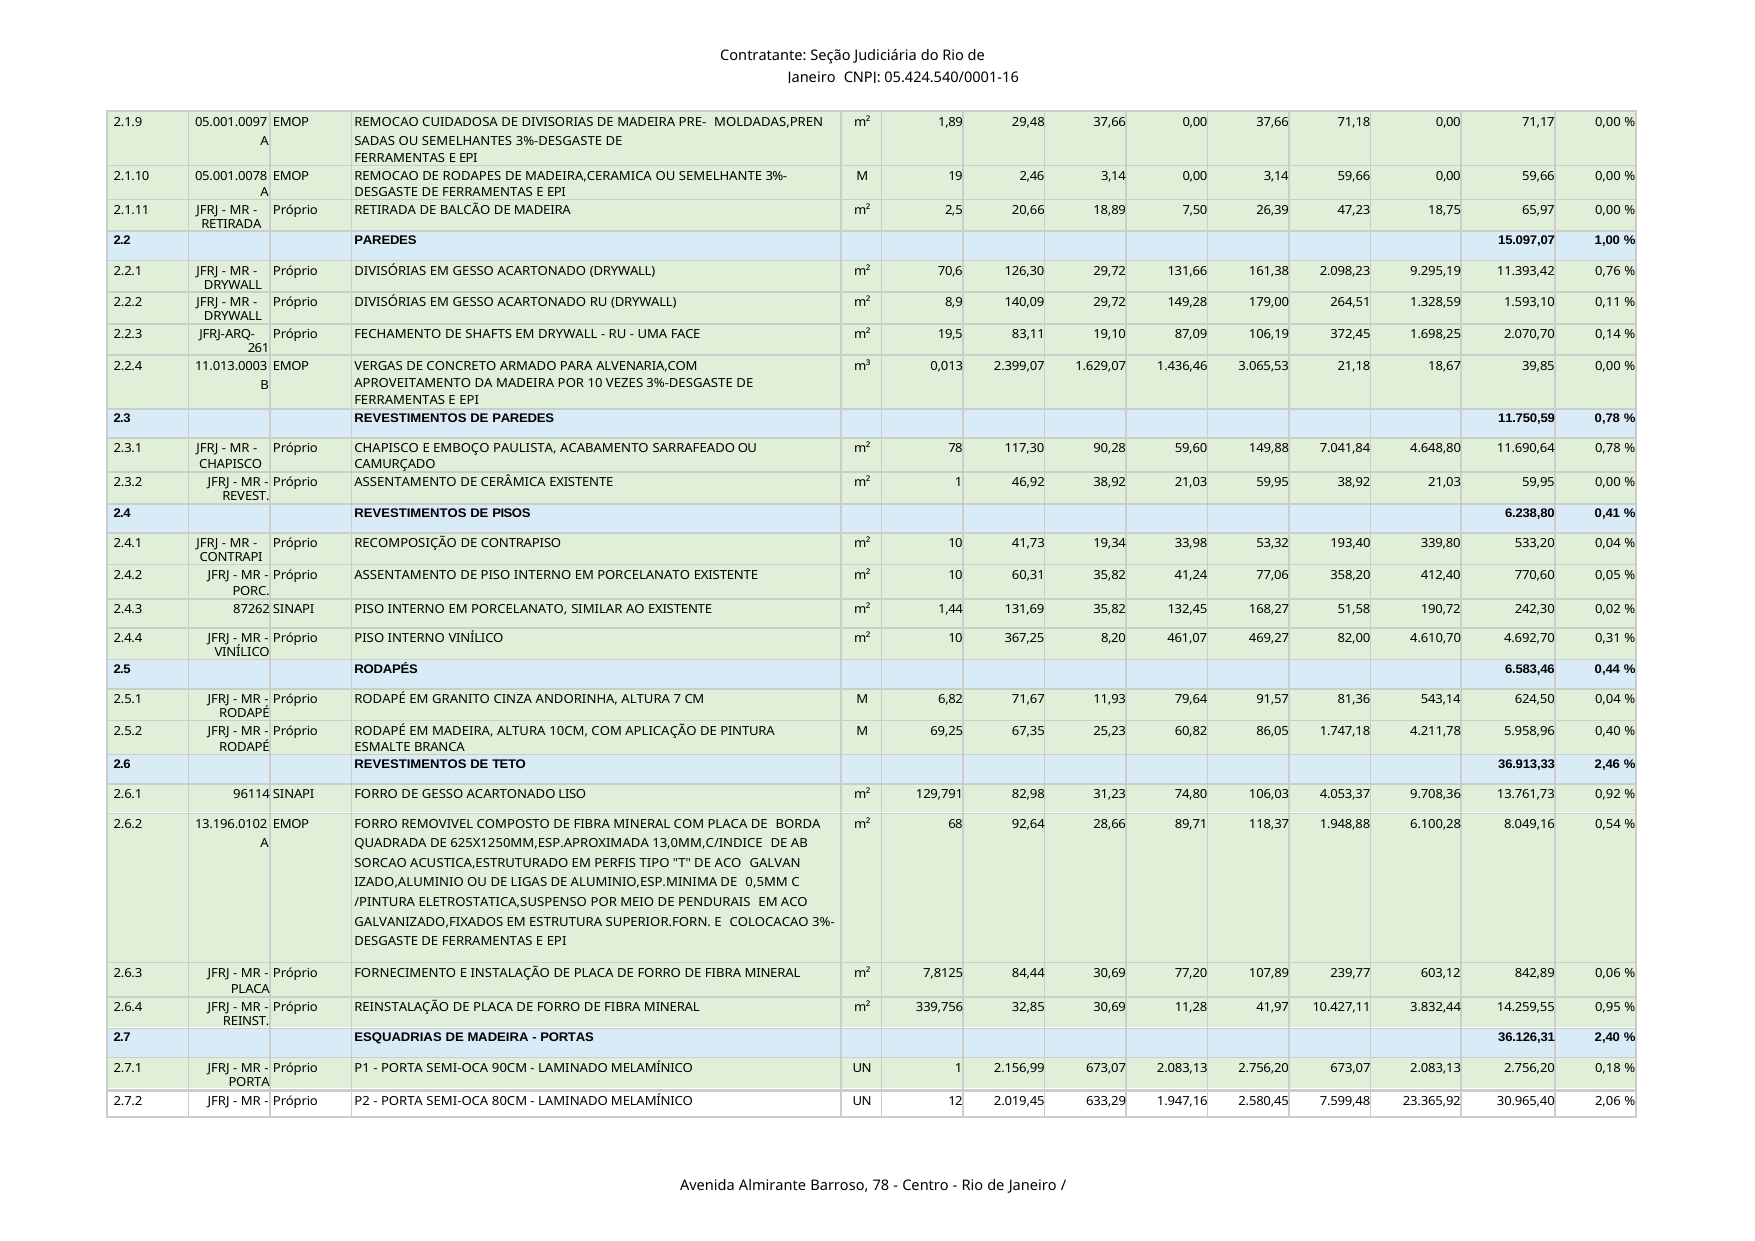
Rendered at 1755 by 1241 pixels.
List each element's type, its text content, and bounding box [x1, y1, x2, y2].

table_cell ESQUADRIAS DE MADEIRA - PORTAS [352, 1029, 840, 1057]
table_cell 2.399,07 [964, 356, 1044, 408]
table_cell [1208, 232, 1288, 260]
table_header P2 - PORTA SEMI-OCA 80CM - LAMINADO MELAMÍNICO [352, 1092, 840, 1116]
table_cell 2.2 [108, 232, 188, 260]
table_cell 372,45 [1290, 325, 1370, 354]
table_cell 10 [882, 629, 962, 659]
table_cell [1127, 1029, 1207, 1057]
table_cell [1127, 660, 1207, 688]
table_cell Próprio [271, 565, 351, 598]
table_cell 673,07 [1290, 1058, 1370, 1088]
table_cell 8,20 [1045, 629, 1125, 659]
table_cell 51,58 [1290, 600, 1370, 627]
table_cell 3,14 [1045, 166, 1125, 199]
table_cell 673,07 [1045, 1058, 1125, 1088]
table_cell 2,40 % [1556, 1029, 1635, 1057]
table_cell m² [842, 439, 881, 471]
table_cell 47,23 [1290, 200, 1370, 230]
table_cell 161,38 [1208, 261, 1288, 291]
table_cell 74,80 [1127, 785, 1207, 812]
table_cell 469,27 [1208, 629, 1288, 659]
table_cell 59,95 [1462, 473, 1554, 503]
table_cell 2.5 [108, 660, 188, 688]
table_cell 18,89 [1045, 200, 1125, 230]
table_cell 0,06 % [1556, 963, 1635, 996]
table_cell 2.756,20 [1462, 1058, 1554, 1088]
table_cell m² [842, 963, 881, 996]
table_header UN [842, 1092, 881, 1116]
table_cell 89,71 [1127, 814, 1207, 962]
table_header 23.365,92 [1371, 1092, 1460, 1116]
table_header Próprio [271, 1092, 351, 1116]
table_cell FORNECIMENTO E INSTALAÇÃO DE PLACA DE FORRO DE FIBRA MINERAL [352, 963, 840, 996]
table_cell 4.053,37 [1290, 785, 1370, 812]
table_cell 83,11 [964, 325, 1044, 354]
table_cell 339,80 [1371, 534, 1460, 564]
table_cell 37,66 [1045, 112, 1125, 165]
table_cell JFRJ - MR - DRYWALL [189, 293, 269, 323]
table_cell DIVISÓRIAS EM GESSO ACARTONADO (DRYWALL) [352, 261, 840, 291]
table_cell [1290, 1029, 1370, 1057]
table_cell 6.238,80 [1462, 505, 1554, 532]
table_cell m² [842, 293, 881, 323]
table_cell 2.6.4 [108, 998, 188, 1027]
table_cell [189, 505, 269, 532]
table_cell 2.070,70 [1462, 325, 1554, 354]
table_cell m² [842, 814, 881, 962]
table_cell 2.083,13 [1127, 1058, 1207, 1088]
table_cell 106,19 [1208, 325, 1288, 354]
table_cell 6,82 [882, 690, 962, 720]
table_cell Próprio [271, 473, 351, 503]
table_cell m² [842, 200, 881, 230]
table_cell 0,00 [1127, 112, 1207, 165]
table_cell 239,77 [1290, 963, 1370, 996]
table_cell 2.1.11 [108, 200, 188, 230]
table_cell [1208, 755, 1288, 783]
table_cell 0,78 % [1556, 410, 1635, 437]
table_cell JFRJ - MR - PORC. [189, 565, 269, 598]
table_cell 149,28 [1127, 293, 1207, 323]
table_cell SINAPI [271, 785, 351, 812]
table_cell 35,82 [1045, 565, 1125, 598]
table_cell 82,00 [1290, 629, 1370, 659]
table_cell RECOMPOSIÇÃO DE CONTRAPISO [352, 534, 840, 564]
table_cell [189, 660, 269, 688]
table_cell 132,45 [1127, 600, 1207, 627]
table_cell 0,00 % [1556, 473, 1635, 503]
table_cell [842, 505, 881, 532]
table_cell 20,66 [964, 200, 1044, 230]
table_cell [1127, 232, 1207, 260]
table_cell [1045, 755, 1125, 783]
table_cell 53,32 [1208, 534, 1288, 564]
table_cell 2.1.9 [108, 112, 188, 165]
table_cell 2.6.2 [108, 814, 188, 962]
table_cell 106,03 [1208, 785, 1288, 812]
table_cell 107,89 [1208, 963, 1288, 996]
table_cell JFRJ - MR - RODAPÉ [189, 690, 269, 720]
table_cell REVESTIMENTOS DE PISOS [352, 505, 840, 532]
table_cell 13.761,73 [1462, 785, 1554, 812]
table_cell [271, 410, 351, 437]
table_cell 2.1.10 [108, 166, 188, 199]
table_cell 2.7.1 [108, 1058, 188, 1088]
table_cell 2.6.1 [108, 785, 188, 812]
table_cell RODAPÉS [352, 660, 840, 688]
table_cell m² [842, 600, 881, 627]
table_cell 2.2.1 [108, 261, 188, 291]
table_cell 624,50 [1462, 690, 1554, 720]
table_cell 8.049,16 [1462, 814, 1554, 962]
table_cell PISO INTERNO EM PORCELANATO, SIMILAR AO EXISTENTE [352, 600, 840, 627]
table_cell ASSENTAMENTO DE CERÂMICA EXISTENTE [352, 473, 840, 503]
table_cell [1127, 410, 1207, 437]
table_cell 140,09 [964, 293, 1044, 323]
table_cell 131,66 [1127, 261, 1207, 291]
table_cell 30,69 [1045, 998, 1125, 1027]
table_cell 0,04 % [1556, 534, 1635, 564]
table_cell 87262 [189, 600, 269, 627]
table_cell 11.393,42 [1462, 261, 1554, 291]
table_cell 10.427,11 [1290, 998, 1370, 1027]
table_cell 60,31 [964, 565, 1044, 598]
table_cell 69,25 [882, 721, 962, 754]
table_cell 2.2.3 [108, 325, 188, 354]
table_cell [189, 410, 269, 437]
table_cell [271, 505, 351, 532]
table_cell P1 - PORTA SEMI-OCA 90CM - LAMINADO MELAMÍNICO [352, 1058, 840, 1088]
table_cell 35,82 [1045, 600, 1125, 627]
table_cell REINSTALAÇÃO DE PLACA DE FORRO DE FIBRA MINERAL [352, 998, 840, 1027]
table_cell 543,14 [1371, 690, 1460, 720]
table_cell 0,11 % [1556, 293, 1635, 323]
table_cell 71,67 [964, 690, 1044, 720]
table_cell 2.156,99 [964, 1058, 1044, 1088]
table_cell 86,05 [1208, 721, 1288, 754]
table_header 30.965,40 [1462, 1092, 1554, 1116]
table_cell 67,35 [964, 721, 1044, 754]
table_cell 0,14 % [1556, 325, 1635, 354]
table_cell [1290, 232, 1370, 260]
table_cell 84,44 [964, 963, 1044, 996]
table_cell SINAPI [271, 600, 351, 627]
table_cell 65,97 [1462, 200, 1554, 230]
table_cell REVESTIMENTOS DE TETO [352, 755, 840, 783]
table_cell 31,23 [1045, 785, 1125, 812]
table_cell 4.648,80 [1371, 439, 1460, 471]
table_cell 11.690,64 [1462, 439, 1554, 471]
table_cell 41,97 [1208, 998, 1288, 1027]
table_cell [964, 232, 1044, 260]
table_cell 05.001.0097 A [189, 112, 269, 165]
table_cell [1290, 410, 1370, 437]
table_header 2.019,45 [964, 1092, 1044, 1116]
table_cell 2.3 [108, 410, 188, 437]
table_cell 29,48 [964, 112, 1044, 165]
table_cell [1371, 1029, 1460, 1057]
table_cell 2,46 [964, 166, 1044, 199]
table_cell REVESTIMENTOS DE PAREDES [352, 410, 840, 437]
table_cell 126,30 [964, 261, 1044, 291]
table_cell m³ [842, 356, 881, 408]
table_header JFRJ - MR [189, 1092, 269, 1116]
table_cell 339,756 [882, 998, 962, 1027]
table_cell [1371, 505, 1460, 532]
table_cell 11.013.0003 B [189, 356, 269, 408]
table_cell 179,00 [1208, 293, 1288, 323]
table_cell 29,72 [1045, 293, 1125, 323]
table_cell JFRJ - MR - RODAPÉ [189, 721, 269, 754]
table_cell 46,92 [964, 473, 1044, 503]
table_cell 358,20 [1290, 565, 1370, 598]
table_cell 2.3.1 [108, 439, 188, 471]
table_cell 0,00 % [1556, 166, 1635, 199]
table_cell [842, 410, 881, 437]
table_cell 0,013 [882, 356, 962, 408]
table_cell 4.692,70 [1462, 629, 1554, 659]
table_cell 60,82 [1127, 721, 1207, 754]
table_cell 14.259,55 [1462, 998, 1554, 1027]
table_cell [964, 1029, 1044, 1057]
table_cell [882, 505, 962, 532]
table_cell [1208, 1029, 1288, 1057]
table_cell Próprio [271, 963, 351, 996]
table_cell 11,93 [1045, 690, 1125, 720]
table_cell 32,85 [964, 998, 1044, 1027]
table_cell 59,66 [1290, 166, 1370, 199]
table_cell 2.6 [108, 755, 188, 783]
table_cell 242,30 [1462, 600, 1554, 627]
table_cell 13.196.0102 A [189, 814, 269, 962]
table_cell 190,72 [1371, 600, 1460, 627]
table_cell 1,44 [882, 600, 962, 627]
table_cell 1.948,88 [1290, 814, 1370, 962]
table_cell 59,60 [1127, 439, 1207, 471]
table_cell Próprio [271, 998, 351, 1027]
table_cell 129,791 [882, 785, 962, 812]
table_cell 149,88 [1208, 439, 1288, 471]
table_cell Próprio [271, 439, 351, 471]
table_cell Próprio [271, 534, 351, 564]
table_cell [1208, 410, 1288, 437]
table_cell 2.4.3 [108, 600, 188, 627]
table_cell 71,18 [1290, 112, 1370, 165]
table_cell 1,00 % [1556, 232, 1635, 260]
table_cell [189, 755, 269, 783]
table_cell [1371, 755, 1460, 783]
table_cell 2.4 [108, 505, 188, 532]
table_cell 36.913,33 [1462, 755, 1554, 783]
table_cell EMOP [271, 112, 351, 165]
table_cell EMOP [271, 814, 351, 962]
table_cell 21,03 [1371, 473, 1460, 503]
table_cell 6.100,28 [1371, 814, 1460, 962]
table_cell [271, 755, 351, 783]
table_cell JFRJ - MR - PORTA [189, 1058, 269, 1088]
table_cell 41,24 [1127, 565, 1207, 598]
table_cell [1127, 755, 1207, 783]
table_cell 0,00 [1127, 166, 1207, 199]
table_cell JFRJ - MR - RETIRADA [189, 200, 269, 230]
table_cell [1045, 660, 1125, 688]
table_cell 2.3.2 [108, 473, 188, 503]
table_cell 0,00 % [1556, 200, 1635, 230]
table_cell m² [842, 261, 881, 291]
table_cell 7,50 [1127, 200, 1207, 230]
table_cell M [842, 166, 881, 199]
table_cell 193,40 [1290, 534, 1370, 564]
table_cell [1208, 505, 1288, 532]
table_cell 2.6.3 [108, 963, 188, 996]
table_header 12 [882, 1092, 962, 1116]
table_cell [189, 232, 269, 260]
table_cell 79,64 [1127, 690, 1207, 720]
table_cell 68 [882, 814, 962, 962]
table_cell 0,44 % [1556, 660, 1635, 688]
table_cell [1045, 1029, 1125, 1057]
table_cell 96114 [189, 785, 269, 812]
table_cell [882, 660, 962, 688]
table_cell 1.328,59 [1371, 293, 1460, 323]
table_cell 3.832,44 [1371, 998, 1460, 1027]
table_cell 7,8125 [882, 963, 962, 996]
table_cell 770,60 [1462, 565, 1554, 598]
table_cell 0,05 % [1556, 565, 1635, 598]
table_cell 18,67 [1371, 356, 1460, 408]
table_cell [1208, 660, 1288, 688]
table_cell 26,39 [1208, 200, 1288, 230]
table_cell 603,12 [1371, 963, 1460, 996]
table_cell 2,5 [882, 200, 962, 230]
table_cell 9.708,36 [1371, 785, 1460, 812]
table_cell EMOP [271, 166, 351, 199]
table_cell Próprio [271, 1058, 351, 1088]
table_cell 1.698,25 [1371, 325, 1460, 354]
table_cell 78 [882, 439, 962, 471]
table_cell 1 [882, 1058, 962, 1088]
table_cell 29,72 [1045, 261, 1125, 291]
table_cell M [842, 690, 881, 720]
table_cell 9.295,19 [1371, 261, 1460, 291]
table_cell PAREDES [352, 232, 840, 260]
table_cell 41,73 [964, 534, 1044, 564]
table_cell 2.5.1 [108, 690, 188, 720]
table_cell 19,34 [1045, 534, 1125, 564]
table_cell 38,92 [1290, 473, 1370, 503]
table_cell m² [842, 325, 881, 354]
table_cell [271, 660, 351, 688]
table_cell 19,10 [1045, 325, 1125, 354]
table_cell 0,54 % [1556, 814, 1635, 962]
table_cell [882, 1029, 962, 1057]
table_header 7.599,48 [1290, 1092, 1370, 1116]
table_cell VERGAS DE CONCRETO ARMADO PARA ALVENARIA,COM APROVEITAMENTO DA MADEIRA POR 10 VEZES 3%-DESGASTE DE FERRAMENTAS E EPI [352, 356, 840, 408]
table_cell 0,04 % [1556, 690, 1635, 720]
table_cell [1045, 505, 1125, 532]
table_cell 131,69 [964, 600, 1044, 627]
table_cell [882, 232, 962, 260]
table_cell Próprio [271, 325, 351, 354]
table_cell 412,40 [1371, 565, 1460, 598]
table_cell 117,30 [964, 439, 1044, 471]
table_cell [882, 755, 962, 783]
table_cell 367,25 [964, 629, 1044, 659]
table_cell 5.958,96 [1462, 721, 1554, 754]
table_cell 0,00 % [1556, 112, 1635, 165]
table_cell 1.629,07 [1045, 356, 1125, 408]
table_cell 264,51 [1290, 293, 1370, 323]
table_cell 1.747,18 [1290, 721, 1370, 754]
table_cell 92,64 [964, 814, 1044, 962]
table_cell JFRJ - MR - CHAPISCO [189, 439, 269, 471]
table_cell 0,31 % [1556, 629, 1635, 659]
table_cell 28,66 [1045, 814, 1125, 962]
table_cell [1045, 232, 1125, 260]
table_cell RODAPÉ EM GRANITO CINZA ANDORINHA, ALTURA 7 CM [352, 690, 840, 720]
table_cell 4.211,78 [1371, 721, 1460, 754]
table_cell Próprio [271, 293, 351, 323]
table_header 2,06 % [1556, 1092, 1635, 1116]
table_cell 0,02 % [1556, 600, 1635, 627]
table_cell JFRJ - MR - REVEST. [189, 473, 269, 503]
table_cell 77,06 [1208, 565, 1288, 598]
table_cell 11,28 [1127, 998, 1207, 1027]
table_cell 3.065,53 [1208, 356, 1288, 408]
table_cell m² [842, 473, 881, 503]
table_cell 36.126,31 [1462, 1029, 1554, 1057]
table_cell m² [842, 785, 881, 812]
table_cell 33,98 [1127, 534, 1207, 564]
table_cell 118,37 [1208, 814, 1288, 962]
table_cell 2.083,13 [1371, 1058, 1460, 1088]
table_cell 6.583,46 [1462, 660, 1554, 688]
table_cell 82,98 [964, 785, 1044, 812]
table_cell 2.098,23 [1290, 261, 1370, 291]
table_cell [964, 755, 1044, 783]
table_cell 2,46 % [1556, 755, 1635, 783]
table_cell 2.7 [108, 1029, 188, 1057]
table_cell [1127, 505, 1207, 532]
table_cell 39,85 [1462, 356, 1554, 408]
table_cell m² [842, 629, 881, 659]
table_cell 0,76 % [1556, 261, 1635, 291]
table_cell M [842, 721, 881, 754]
table_cell 8,9 [882, 293, 962, 323]
table_cell JFRJ - MR - REINST. [189, 998, 269, 1027]
table_cell m² [842, 565, 881, 598]
table_cell [271, 1029, 351, 1057]
table_cell [1290, 755, 1370, 783]
table_cell 461,07 [1127, 629, 1207, 659]
table_cell 21,03 [1127, 473, 1207, 503]
table_header 1.947,16 [1127, 1092, 1207, 1116]
table_cell [842, 660, 881, 688]
table_cell Próprio [271, 200, 351, 230]
table_cell [882, 410, 962, 437]
table_cell 1.593,10 [1462, 293, 1554, 323]
table_cell Próprio [271, 690, 351, 720]
table_cell Próprio [271, 721, 351, 754]
table_cell CHAPISCO E EMBOÇO PAULISTA, ACABAMENTO SARRAFEADO OU CAMURÇADO [352, 439, 840, 471]
table_cell JFRJ - MR - PLACA [189, 963, 269, 996]
table_cell 0,95 % [1556, 998, 1635, 1027]
table_cell EMOP [271, 356, 351, 408]
table_header 633,29 [1045, 1092, 1125, 1116]
table_cell FECHAMENTO DE SHAFTS EM DRYWALL - RU - UMA FACE [352, 325, 840, 354]
table_cell 77,20 [1127, 963, 1207, 996]
table_cell FORRO REMOVIVEL COMPOSTO DE FIBRA MINERAL COM PLACA DE BORDA QUADRADA DE 625X1250MM,ESP.APROXIMADA 13,0MM,C/INDICE DE AB SORCAO ACUSTICA,ESTRUTURADO EM PERFIS TIPO "T" DE ACO GALVAN IZADO,ALUMINIO OU DE LIGAS DE ALUMINIO,ESP.MINIMA DE 0,5MM C /PINTURA ELETROSTATICA,SUSPENSO POR MEIO DE PENDURAIS EM ACO GALVANIZADO,FIXADOS EM ESTRUTURA SUPERIOR.FORN. E COLOCACAO 3%-DESGASTE DE FERRAMENTAS E EPI [352, 814, 840, 962]
table_cell JFRJ - MR - CONTRAPI [189, 534, 269, 564]
table_cell UN [842, 1058, 881, 1088]
table_cell [1371, 660, 1460, 688]
table_cell 19,5 [882, 325, 962, 354]
table_cell 4.610,70 [1371, 629, 1460, 659]
table_cell [1045, 410, 1125, 437]
table_cell 70,6 [882, 261, 962, 291]
table_cell 91,57 [1208, 690, 1288, 720]
table_cell FORRO DE GESSO ACARTONADO LISO [352, 785, 840, 812]
table_cell 168,27 [1208, 600, 1288, 627]
table_cell 2.756,20 [1208, 1058, 1288, 1088]
table_cell 21,18 [1290, 356, 1370, 408]
table_cell 18,75 [1371, 200, 1460, 230]
table_cell 1,89 [882, 112, 962, 165]
table_cell 3,14 [1208, 166, 1288, 199]
table_cell 30,69 [1045, 963, 1125, 996]
table_cell 37,66 [1208, 112, 1288, 165]
table_cell RODAPÉ EM MADEIRA, ALTURA 10CM, COM APLICAÇÃO DE PINTURA ESMALTE BRANCA [352, 721, 840, 754]
table_cell 38,92 [1045, 473, 1125, 503]
table_cell 10 [882, 534, 962, 564]
table_cell 0,00 [1371, 166, 1460, 199]
table_cell 2.4.2 [108, 565, 188, 598]
table_cell 1 [882, 473, 962, 503]
table_cell 87,09 [1127, 325, 1207, 354]
table_cell RETIRADA DE BALCÃO DE MADEIRA [352, 200, 840, 230]
table_cell 0,92 % [1556, 785, 1635, 812]
table_cell REMOCAO CUIDADOSA DE DIVISORIAS DE MADEIRA PRE- MOLDADAS,PREN SADAS OU SEMELHANTES 3%-DESGASTE DE FERRAMENTAS E EPI [352, 112, 840, 165]
table_cell 10 [882, 565, 962, 598]
table_header 2.7.2 [108, 1092, 188, 1116]
table_cell m² [842, 112, 881, 165]
table_cell 0,41 % [1556, 505, 1635, 532]
table_cell JFRJ-ARQ- 261 [189, 325, 269, 354]
table_cell [842, 1029, 881, 1057]
table_cell 15.097,07 [1462, 232, 1554, 260]
table_header 2.580,45 [1208, 1092, 1288, 1116]
table_cell 81,36 [1290, 690, 1370, 720]
table_cell [1371, 410, 1460, 437]
table_cell [1371, 232, 1460, 260]
table_cell 2.4.1 [108, 534, 188, 564]
table_cell [1290, 505, 1370, 532]
table_cell Próprio [271, 629, 351, 659]
table_cell 19 [882, 166, 962, 199]
table_cell 59,95 [1208, 473, 1288, 503]
table_cell [271, 232, 351, 260]
table_cell 0,78 % [1556, 439, 1635, 471]
table_cell [842, 755, 881, 783]
table_cell 842,89 [1462, 963, 1554, 996]
table_cell 2.4.4 [108, 629, 188, 659]
table_cell [964, 505, 1044, 532]
table_cell 0,18 % [1556, 1058, 1635, 1088]
table_cell 11.750,59 [1462, 410, 1554, 437]
table_cell m² [842, 534, 881, 564]
table_cell Próprio [271, 261, 351, 291]
table_cell 25,23 [1045, 721, 1125, 754]
table_cell 2.2.2 [108, 293, 188, 323]
table_cell 7.041,84 [1290, 439, 1370, 471]
table_cell [189, 1029, 269, 1057]
table_cell [964, 660, 1044, 688]
table_cell 90,28 [1045, 439, 1125, 471]
table_cell JFRJ - MR - VINÍLICO [189, 629, 269, 659]
table_cell 71,17 [1462, 112, 1554, 165]
table_cell REMOCAO DE RODAPES DE MADEIRA,CERAMICA OU SEMELHANTE 3%- DESGASTE DE FERRAMENTAS E EPI [352, 166, 840, 199]
table_cell [1290, 660, 1370, 688]
table_cell JFRJ - MR - DRYWALL [189, 261, 269, 291]
table_cell 533,20 [1462, 534, 1554, 564]
table_cell 0,40 % [1556, 721, 1635, 754]
table_cell 59,66 [1462, 166, 1554, 199]
table_cell [964, 410, 1044, 437]
table_cell 0,00 % [1556, 356, 1635, 408]
table_cell m² [842, 998, 881, 1027]
table_cell DIVISÓRIAS EM GESSO ACARTONADO RU (DRYWALL) [352, 293, 840, 323]
table_cell 2.2.4 [108, 356, 188, 408]
table_cell [842, 232, 881, 260]
table_cell ASSENTAMENTO DE PISO INTERNO EM PORCELANATO EXISTENTE [352, 565, 840, 598]
table_cell 2.5.2 [108, 721, 188, 754]
table_cell PISO INTERNO VINÍLICO [352, 629, 840, 659]
table_cell 0,00 [1371, 112, 1460, 165]
table_cell 05.001.0078 A [189, 166, 269, 199]
table_cell 1.436,46 [1127, 356, 1207, 408]
